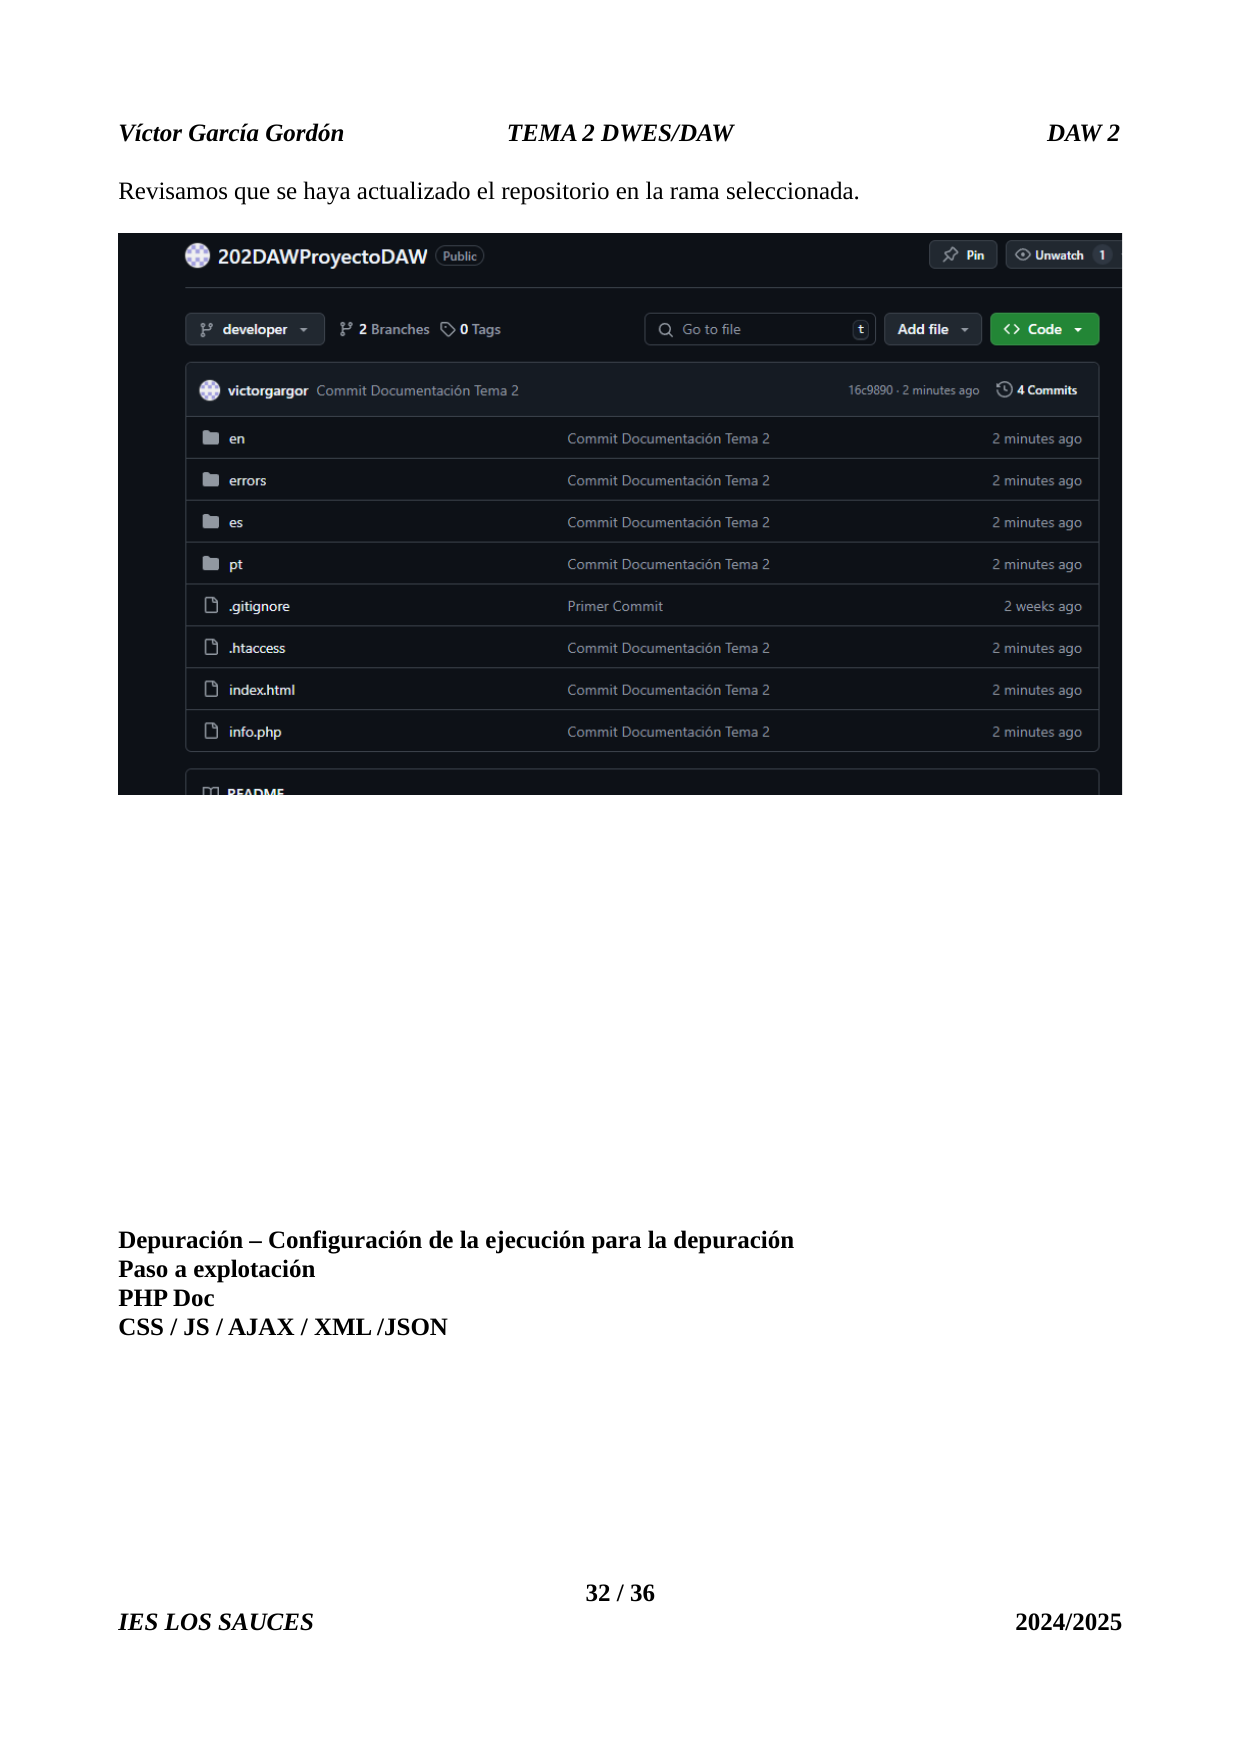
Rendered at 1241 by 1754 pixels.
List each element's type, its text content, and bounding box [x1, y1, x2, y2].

text Revisamos que se haya actualizado el repositorio en la rama seleccionada. [118, 176, 1122, 205]
text PHP Doc [118, 1283, 1122, 1312]
text Depuración – Configuración de la ejecución para la depuración [118, 1226, 1122, 1254]
picture [118, 233, 1123, 795]
text Paso a explotación [118, 1254, 1122, 1283]
text CSS / JS / AJAX / XML /JSON [118, 1312, 1122, 1341]
